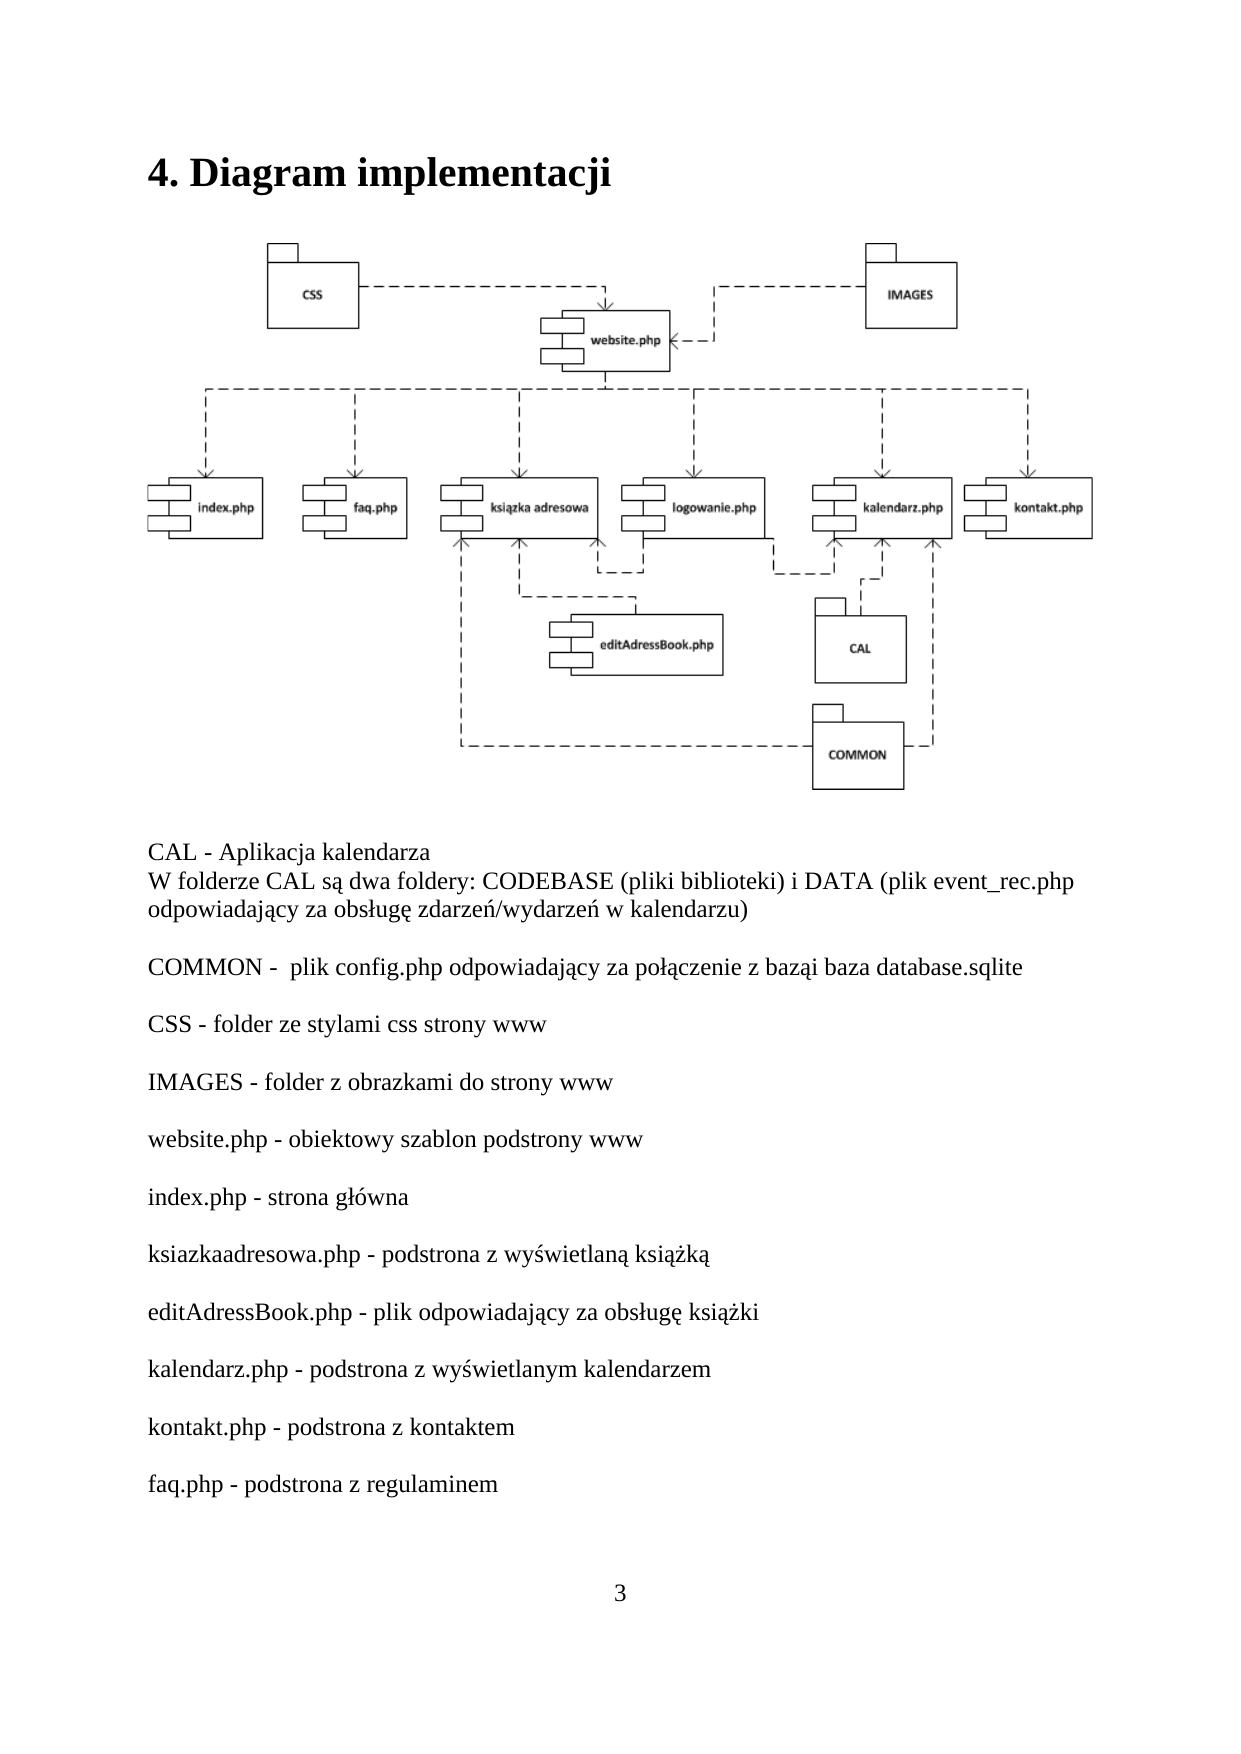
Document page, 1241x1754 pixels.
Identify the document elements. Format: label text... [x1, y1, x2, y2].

text ksiazkaadresowa.php - podstrona z wyświetlaną książką [148, 1239, 1093, 1268]
text kontakt.php - podstrona z kontaktem [148, 1412, 1093, 1441]
text website.php - obiektowy szablon podstrony www [148, 1124, 1093, 1182]
picture [147, 243, 1093, 790]
text 4. Diagram implementacji [148, 148, 1093, 243]
text CAL - Aplikacja kalendarza [148, 837, 1093, 866]
text faq.php - podstrona z regulaminem [148, 1469, 1093, 1498]
text CSS - folder ze stylami css strony www [148, 1009, 1093, 1038]
text W folderze CAL są dwa foldery: CODEBASE (pliki biblioteki) i DATA (plik event_rec.php odpowiadający za obsługę zdarzeń/wydarzeń w kalendarzu) [148, 866, 1093, 923]
text kalendarz.php - podstrona z wyświetlanym kalendarzem [148, 1354, 1093, 1383]
text COMMON - plik config.php odpowiadający za połączenie z baząi baza database.sqlite [148, 952, 1093, 981]
text IMAGES - folder z obrazkami do strony www [148, 1067, 1093, 1096]
text index.php - strona główna [148, 1182, 1093, 1211]
text editAdressBook.php - plik odpowiadający za obsługę książki [148, 1297, 1093, 1326]
